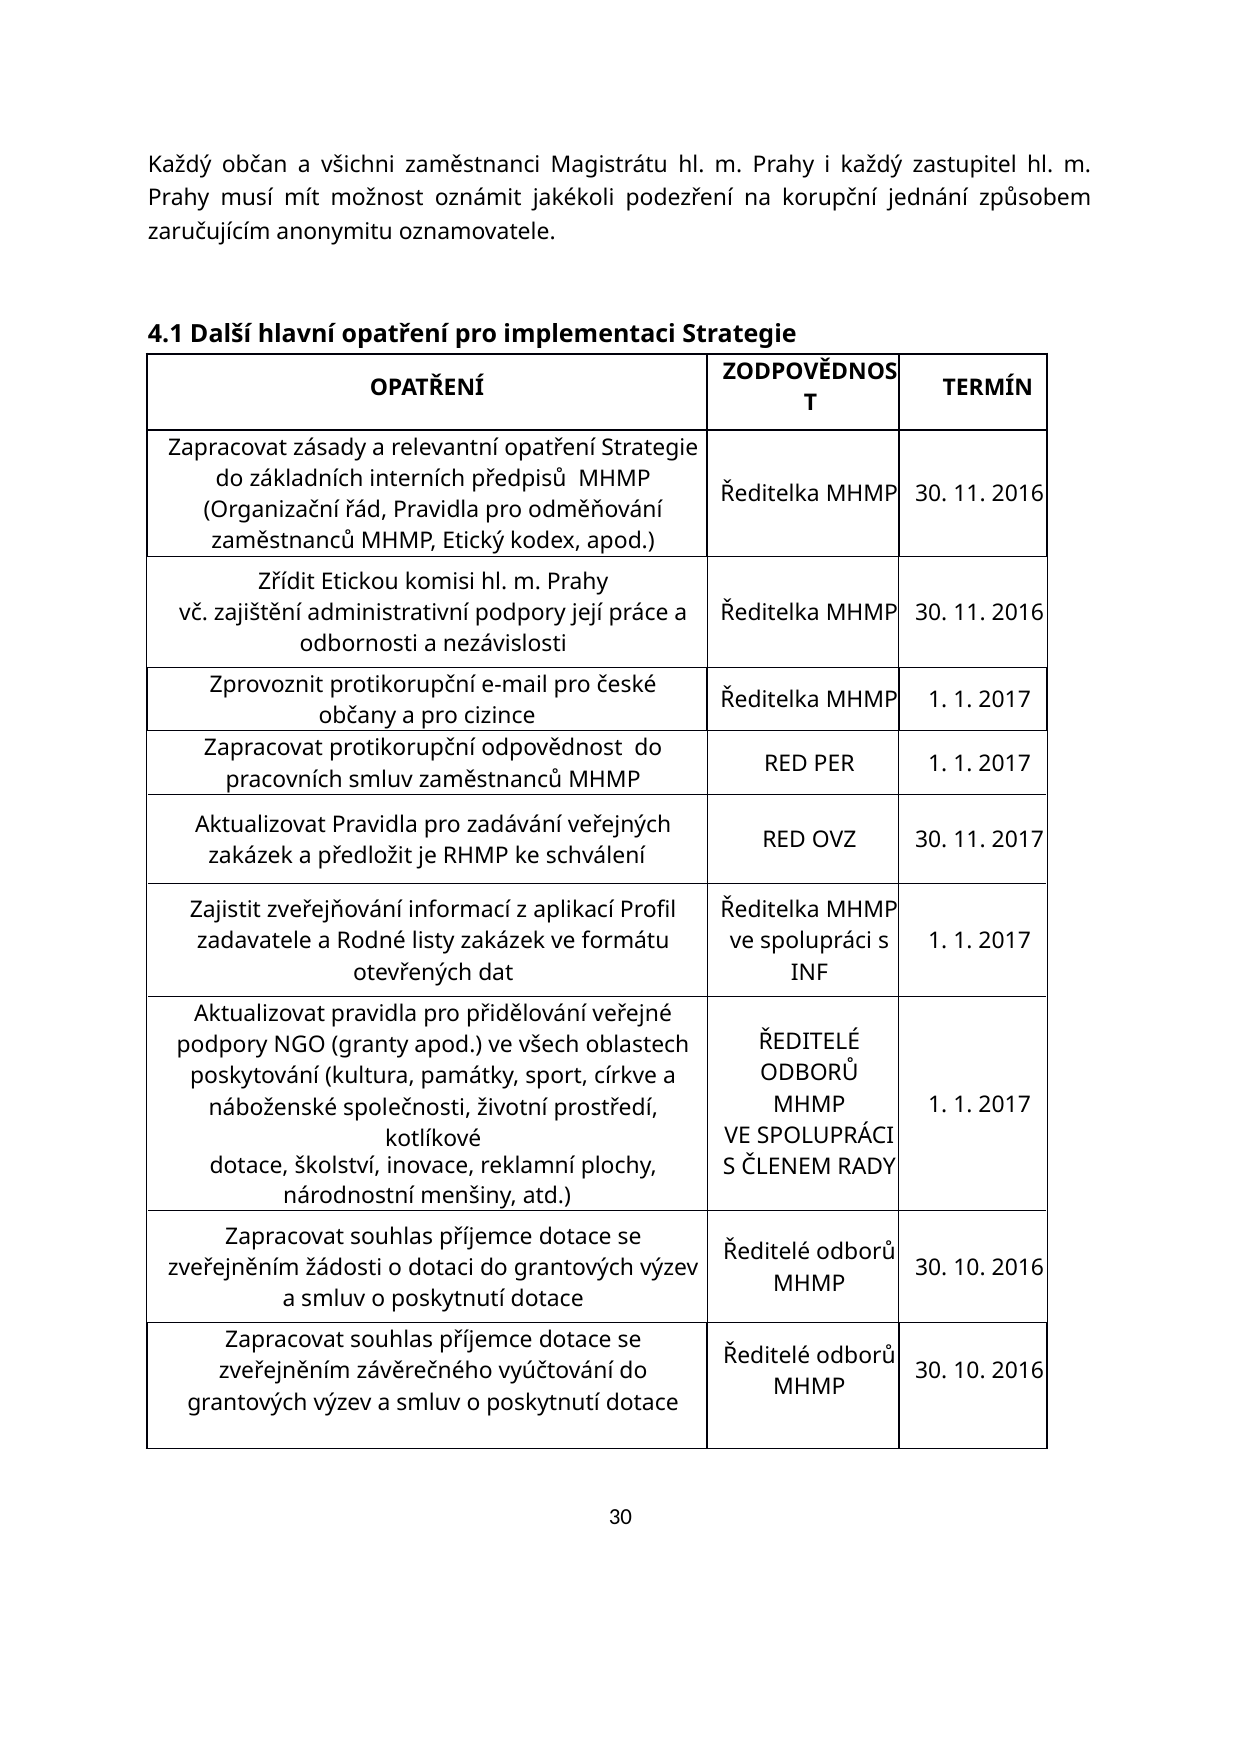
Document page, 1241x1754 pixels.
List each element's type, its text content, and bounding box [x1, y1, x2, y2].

table_cell 1. 1. 2017 [899, 883, 1047, 996]
table_cell 30. 11. 2016 [899, 557, 1047, 667]
table_cell 1. 1. 2017 [900, 668, 1046, 730]
table_header TERMÍN [900, 355, 1046, 417]
table_cell Ředitelka MHMP [708, 668, 898, 730]
table_cell 30. 11. 2017 [899, 794, 1047, 883]
table_cell [976, 1417, 1046, 1448]
table_cell Ředitelé odborů MHMP [708, 1211, 898, 1322]
table_cell [900, 417, 1014, 428]
table_cell Zapracovat souhlas příjemce dotace se zveřejněním žádosti o dotaci do grantových výzev a smluv o poskytnutí dotace [147, 1210, 707, 1322]
table_cell 30. 10. 2016 [899, 1210, 1047, 1322]
table_cell Zřídit Etickou komisi hl. m. Prahy vč. zajištění administrativní podpory její práce a odbornosti a nezávislosti [147, 557, 707, 667]
table_cell 30. 10. 2016 [900, 1323, 1046, 1417]
table_cell 1. 1. 2017 [899, 996, 1047, 1210]
table_cell [708, 1417, 898, 1448]
table_cell RED PER [708, 731, 898, 794]
table_cell Ředitelé odborů MHMP [708, 1323, 898, 1417]
table_cell Ředitelka MHMP [708, 431, 898, 556]
table_cell RED OVZ [708, 795, 898, 883]
table_cell Zajistit zveřejňování informací z aplikací Profil zadavatele a Rodné listy zakázek ve formátu otevřených dat [147, 883, 707, 996]
table_cell 30. 11. 2016 [900, 431, 1046, 556]
table_cell [148, 1417, 706, 1448]
table_cell Aktualizovat Pravidla pro zadávání veřejných zakázek a předložit je RHMP ke schválení [147, 794, 707, 883]
table_cell [900, 1417, 976, 1448]
table_cell Zprovoznit protikorupční e-mail pro české občany a pro cizince [148, 668, 706, 730]
table_cell Zapracovat protikorupční odpovědnost do pracovních smluv zaměstnanců MHMP [147, 731, 707, 794]
table_cell [1014, 417, 1046, 428]
table_header OPATŘENÍ [148, 355, 706, 417]
table_cell 1. 1. 2017 [899, 731, 1047, 794]
table_cell Zapracovat zásady a relevantní opatření Strategie do základních interních předpisů MHMP (Organizační řád, Pravidla pro odměňování zaměstnanců MHMP, Etický kodex, apod.) [148, 431, 706, 556]
table_cell Ředitelka MHMP [708, 557, 898, 667]
table_cell Zapracovat souhlas příjemce dotace se zveřejněním závěrečného vyúčtování do grantových výzev a smluv o poskytnutí dotace [148, 1323, 706, 1417]
table_cell Aktualizovat pravidla pro přidělování veřejné podpory NGO (granty apod.) ve všech oblastech poskytování (kultura, památky, sport, církve a náboženské společnosti, životní prostředí, kotlíkové dotace, školství, inovace, reklamní plochy, národnostní menšiny, atd.) [147, 996, 707, 1210]
table_header ZODPOVĚDNOST [708, 355, 898, 417]
text Každý občan a všichni zaměstnanci Magistrátu hl. m. Prahy i každý zastupitel hl. m. Prahy musí mít možnost oznámit jakékoli podezření na korupční jednání způsobem zaručujícím anonymitu oznamovatele. [148, 148, 1093, 246]
table_cell [708, 417, 898, 428]
table_cell [148, 417, 706, 428]
table_cell Ředitelka MHMP ve spolupráci s INF [708, 884, 898, 996]
table_cell ŘEDITELÉ ODBORŮ MHMP VE SPOLUPRÁCI S ČLENEM RADY [708, 997, 898, 1210]
subtitle 4.1 Další hlavní opatření pro implementaci Strategie [148, 316, 1093, 350]
